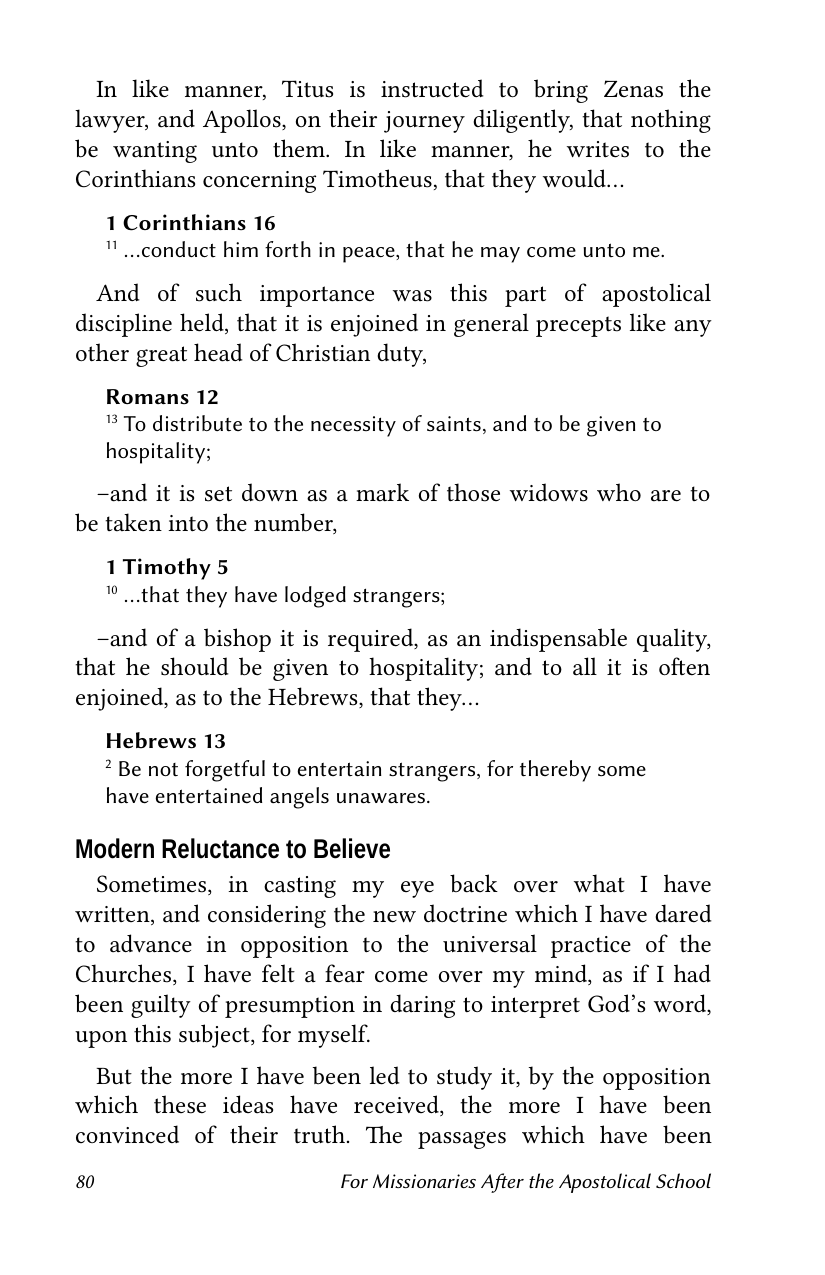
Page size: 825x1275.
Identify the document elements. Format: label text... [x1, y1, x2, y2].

text 13 To distribute to the necessity of saints, and to be given to hospitality; [105, 411, 682, 464]
text 10 ...that they have lodged strangers; [105, 582, 682, 608]
text 1 Timothy 5 [105, 554, 682, 580]
text In like manner, Titus is instructed to bring Zenas the lawyer, and Apollos, on their journey diligently, that nothing be wanting unto them. In like manner, he writes to the Corinthians concerning Timotheus, that they would… [75, 75, 712, 193]
text Romans 12 [105, 383, 682, 410]
text And of such importance was this part of apostolical discipline held, that it is enjoined in general precepts like any other great head of Christian duty, [75, 279, 712, 367]
text But the more I have been led to study it, by the opposition which these ideas have received, the more I have been convinced of their truth. The passages which have been [75, 1062, 712, 1150]
text –and it is set down as a mark of those widows who are to be taken into the number, [75, 479, 712, 538]
subtitle Modern Reluctance to Believe [75, 833, 712, 864]
text Sometimes, in casting my eye back over what I have written, and considering the new doctrine which I have dared to advance in opposition to the universal practice of the Churches, I have felt a fear come over my mind, as if I had been guilty of presumption in daring to interpret God’s word, upon this subject, for myself. [75, 870, 712, 1048]
text 11 ...conduct him forth in peace, that he may come unto me. [105, 237, 682, 263]
text Hebrews 13 [105, 728, 682, 754]
text –and of a bishop it is required, as an indispensable quality, that he should be given to hospitality; and to all it is often enjoined, as to the Hebrews, that they... [75, 623, 712, 712]
text 1 Corinthians 16 [105, 209, 682, 236]
text 2 Be not forgetful to entertain strangers, for thereby some have entertained angels unawares. [105, 756, 682, 809]
